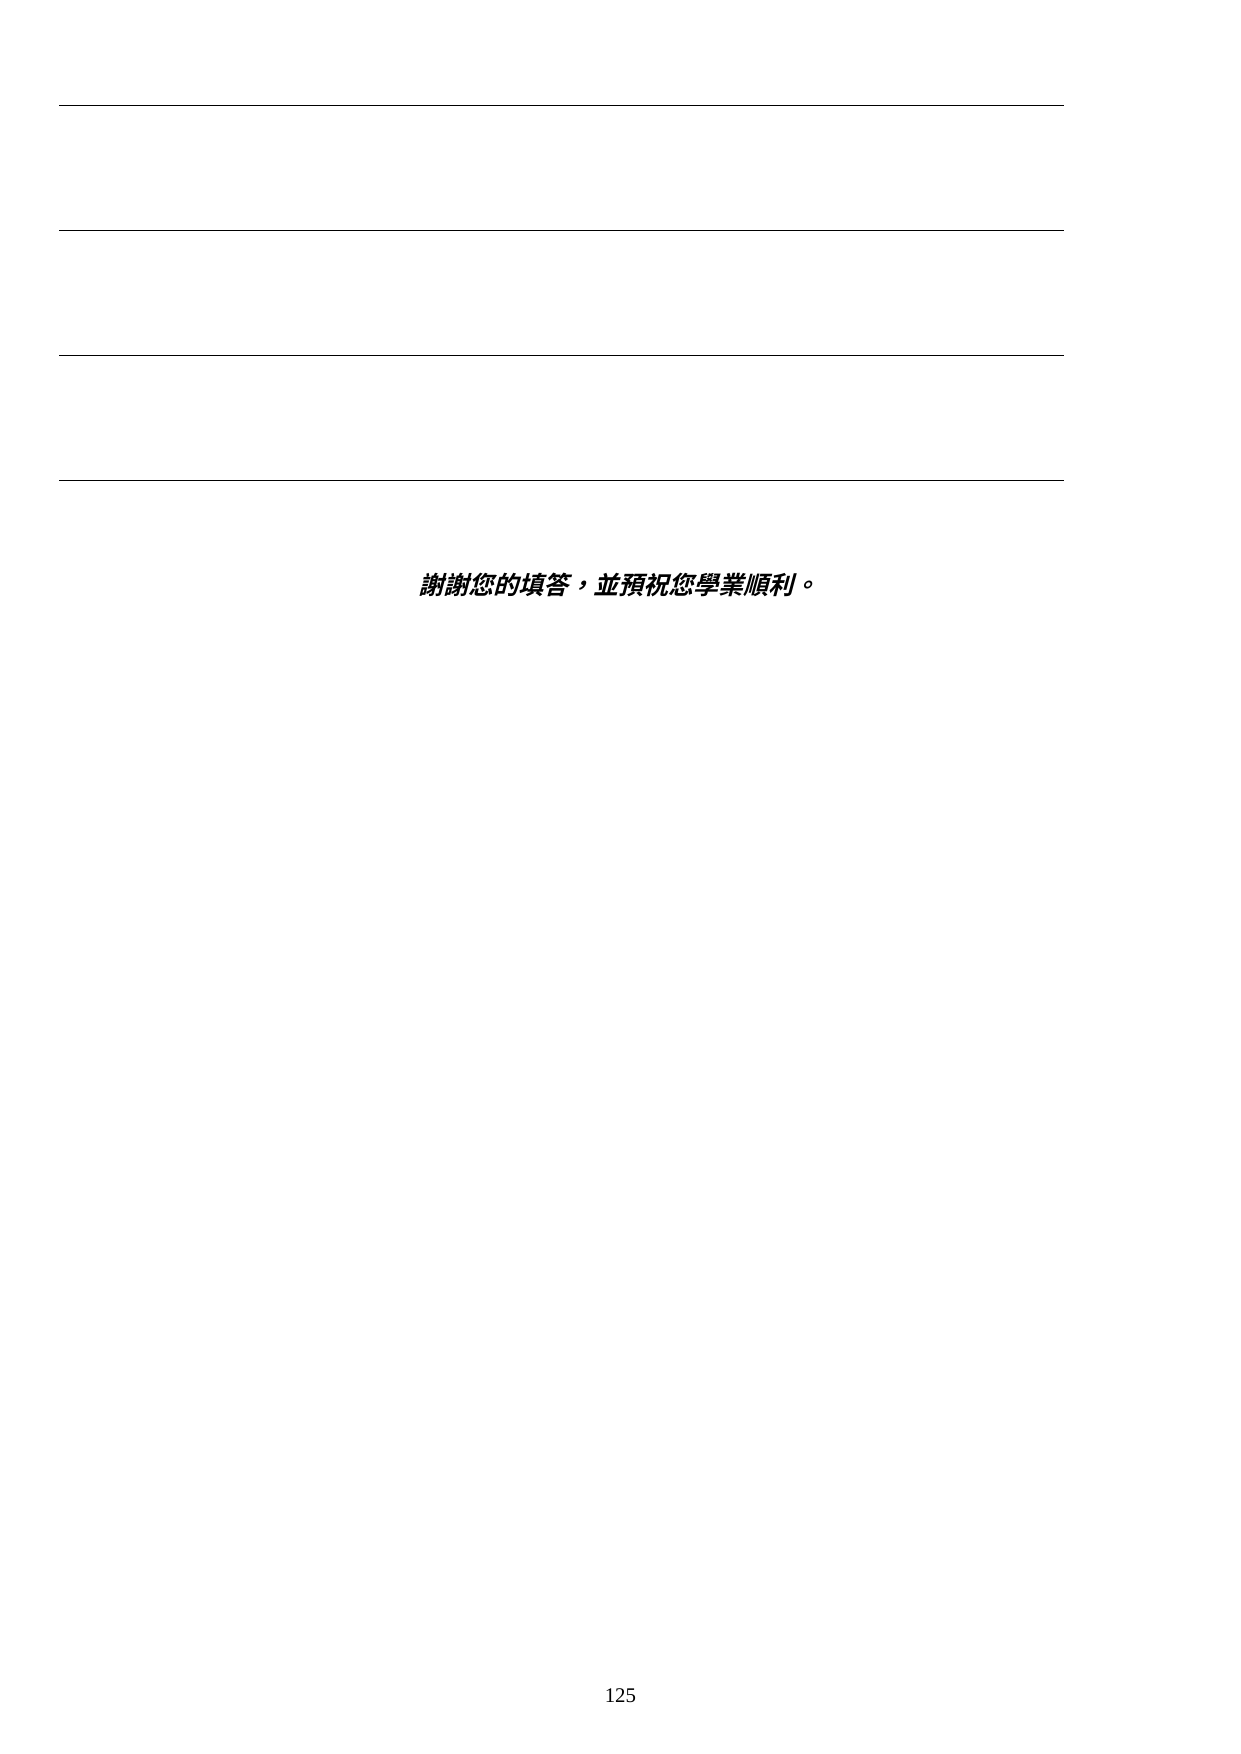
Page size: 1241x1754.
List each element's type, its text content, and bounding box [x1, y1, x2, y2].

table_cell [59, 356, 1064, 479]
table_header [59, 106, 1064, 229]
table_cell [59, 231, 1064, 354]
text 謝謝您的填答，並預祝您學業順利。 [59, 542, 1181, 604]
